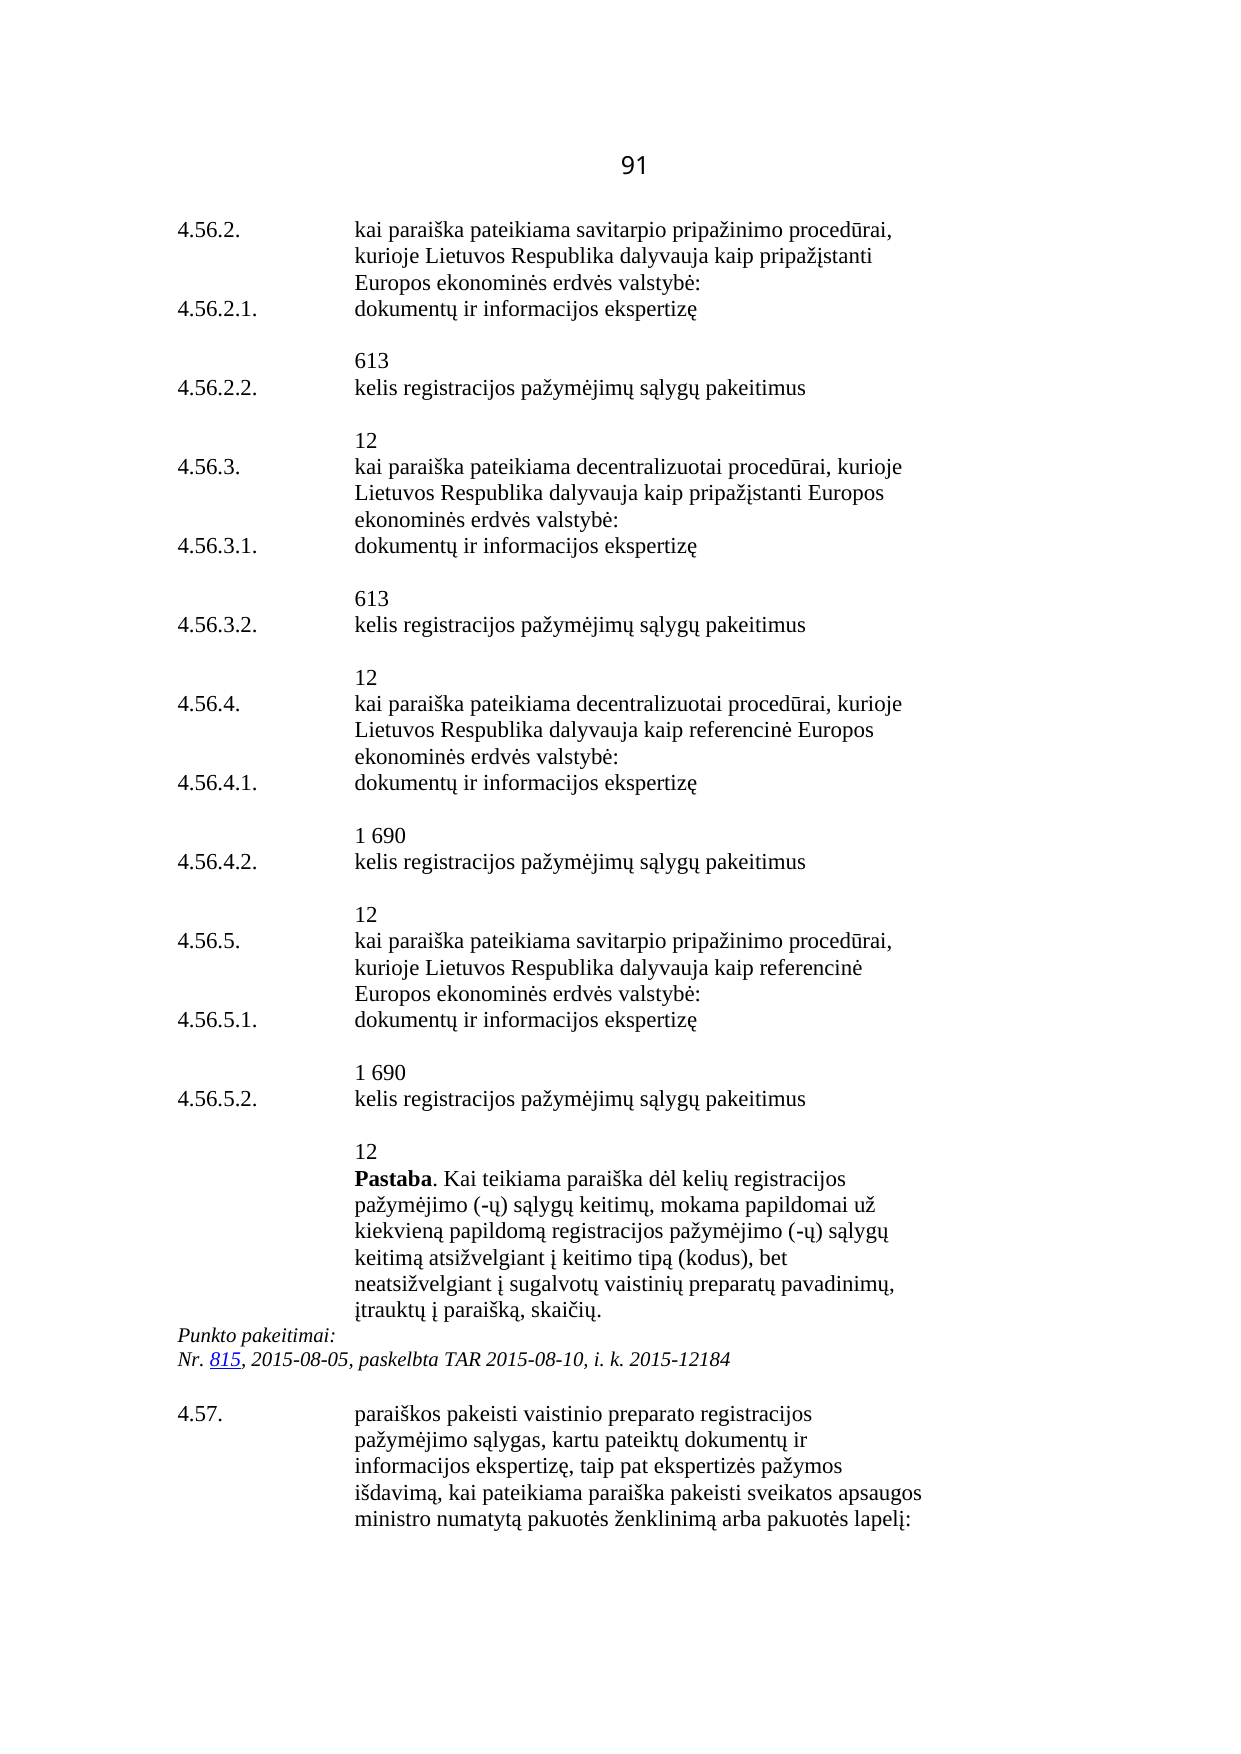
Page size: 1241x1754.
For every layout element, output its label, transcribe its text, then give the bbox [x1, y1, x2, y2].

text ekonominės erdvės valstybė: [354, 506, 945, 532]
text Nr. 815, 2015-08-05, paskelbta TAR 2015-08-10, i. k. 2015-12184 [177, 1347, 1093, 1371]
text išdavimą, kai pateikiama paraiška pakeisti sveikatos apsaugos [354, 1479, 945, 1505]
text 4.56.5.2. kelis registracijos pažymėjimų sąlygų pakeitimus 12 [177, 1086, 945, 1164]
text 4.56.4.2. kelis registracijos pažymėjimų sąlygų pakeitimus 12 [177, 848, 945, 927]
text ministro numatytą pakuotės ženklinimą arba pakuotės lapelį: [354, 1505, 945, 1531]
text Europos ekonominės erdvės valstybė: [354, 980, 945, 1006]
text neatsižvelgiant į sugalvotų vaistinių preparatų pavadinimų, [354, 1270, 945, 1296]
text 4.56.4.1. dokumentų ir informacijos ekspertizę 1 690 [177, 769, 945, 848]
text informacijos ekspertizę, taip pat ekspertizės pažymos [354, 1452, 945, 1479]
text keitimą atsižvelgiant į keitimo tipą (kodus), bet [354, 1244, 945, 1270]
text pažymėjimo (-ų) sąlygų keitimų, mokama papildomai už [354, 1191, 945, 1217]
text Europos ekonominės erdvės valstybė: [354, 268, 945, 295]
text 4.56.2.2. kelis registracijos pažymėjimų sąlygų pakeitimus 12 [177, 374, 945, 453]
text Pastaba. Kai teikiama paraiška dėl kelių registracijos [354, 1164, 945, 1191]
text įtrauktų į paraišką, skaičių. [354, 1296, 945, 1323]
text pažymėjimo sąlygas, kartu pateiktų dokumentų ir [354, 1426, 945, 1452]
text Lietuvos Respublika dalyvauja kaip pripažįstanti Europos [354, 479, 945, 506]
text 4.56.3. kai paraiška pateikiama decentralizuotai procedūrai, kurioje [177, 453, 945, 479]
text 4.57. paraiškos pakeisti vaistinio preparato registracijos [177, 1399, 945, 1426]
text kiekvieną papildomą registracijos pažymėjimo (-ų) sąlygų [354, 1217, 945, 1244]
text kurioje Lietuvos Respublika dalyvauja kaip referencinė [354, 954, 945, 980]
text 4.56.5. kai paraiška pateikiama savitarpio pripažinimo procedūrai, [177, 927, 945, 954]
text 4.56.3.2. kelis registracijos pažymėjimų sąlygų pakeitimus 12 [177, 611, 945, 690]
text 4.56.3.1. dokumentų ir informacijos ekspertizę 613 [177, 532, 945, 611]
text 4.56.2.1. dokumentų ir informacijos ekspertizę 613 [177, 295, 945, 374]
text Lietuvos Respublika dalyvauja kaip referencinė Europos [354, 717, 945, 743]
text ekonominės erdvės valstybė: [354, 743, 945, 769]
text 4.56.5.1. dokumentų ir informacijos ekspertizę 1 690 [177, 1006, 945, 1086]
text 4.56.2. kai paraiška pateikiama savitarpio pripažinimo procedūrai, [177, 216, 945, 242]
text kurioje Lietuvos Respublika dalyvauja kaip pripažįstanti [354, 242, 945, 268]
text 4.56.4. kai paraiška pateikiama decentralizuotai procedūrai, kurioje [177, 690, 945, 717]
text Punkto pakeitimai: [177, 1323, 1093, 1347]
